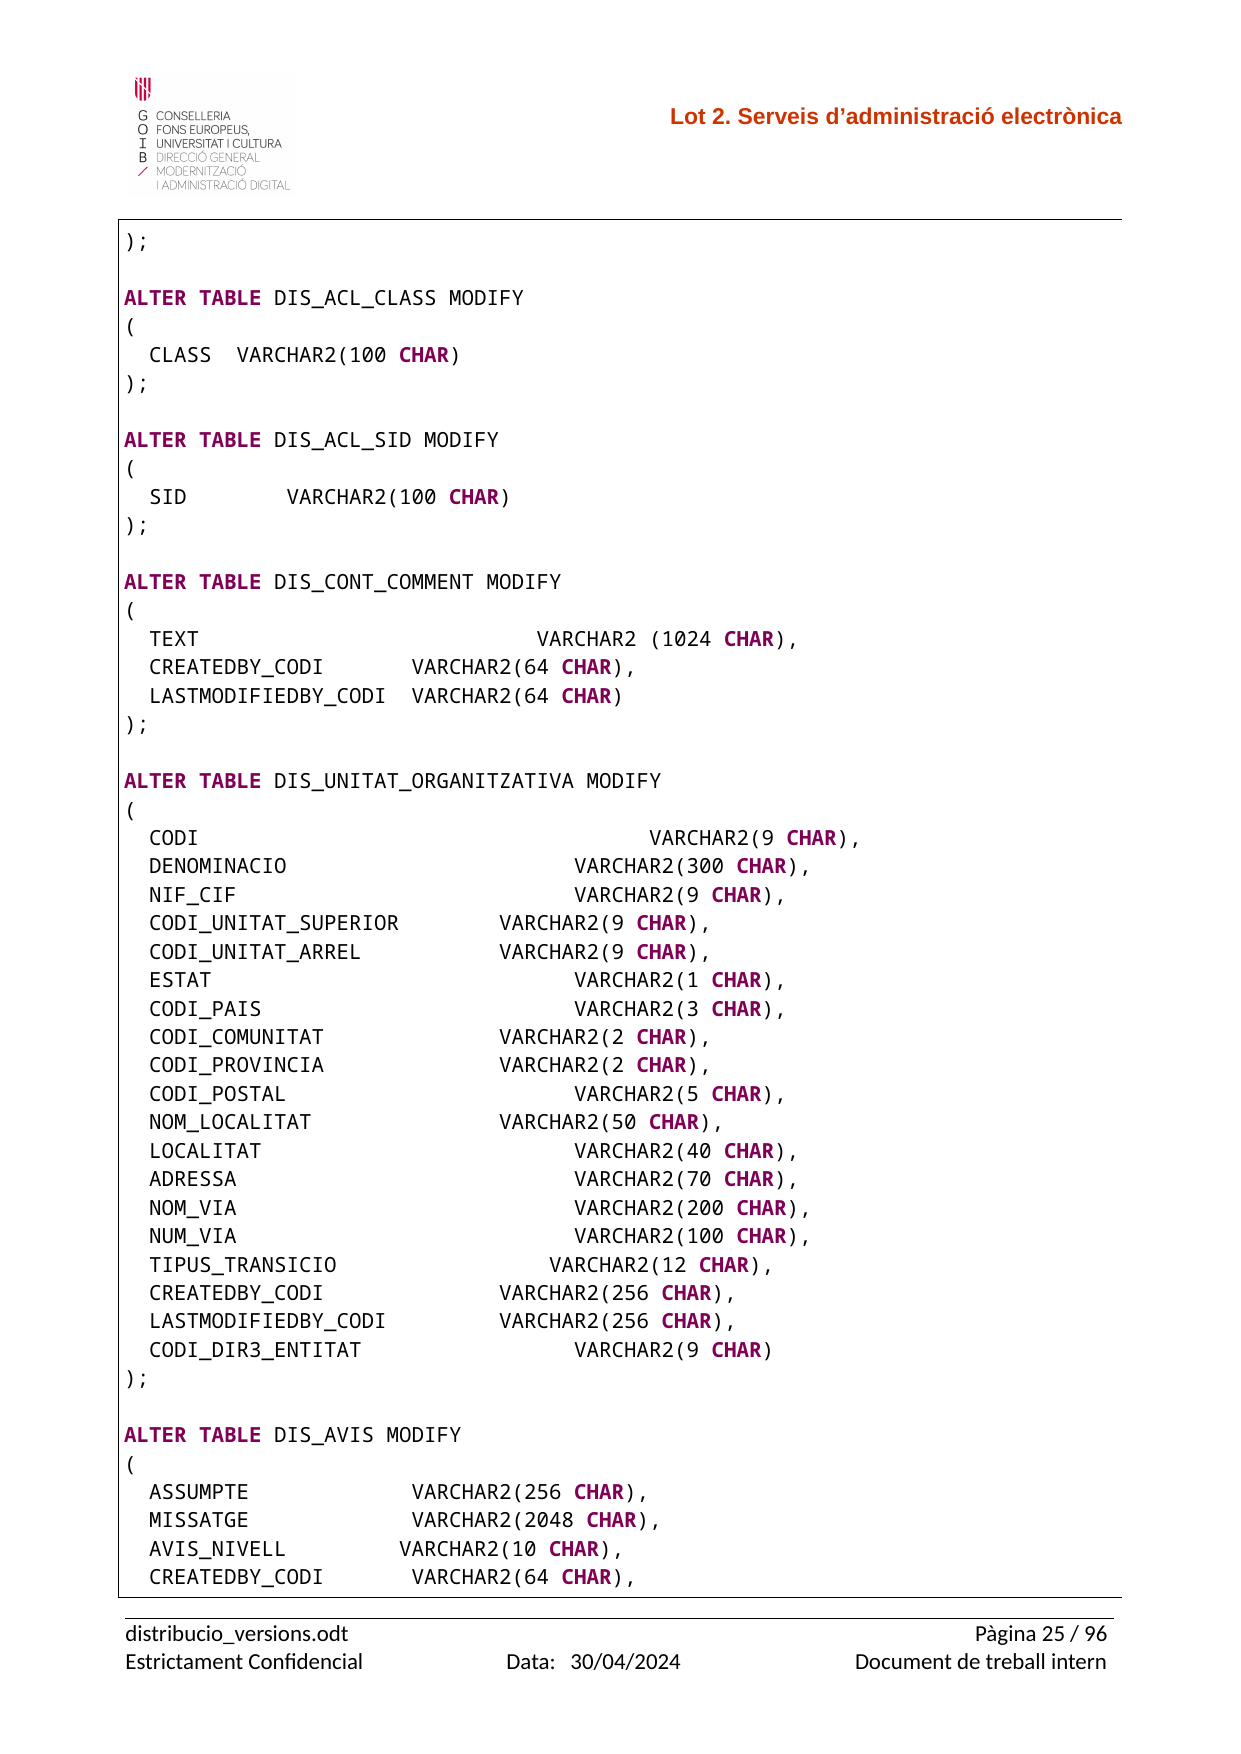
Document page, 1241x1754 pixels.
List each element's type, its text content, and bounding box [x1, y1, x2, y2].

picture [126, 70, 299, 197]
table_header ); ALTER TABLE DIS_ACL_CLASS MODIFY ( CLASS VARCHAR2(100 CHAR) ); ALTER TABLE DIS_ACL_SID MODIFY ( SID VARCHAR2(100 CHAR) ); ALTER TABLE DIS_CONT_COMMENT MODIFY ( TEXT VARCHAR2 (1024 CHAR), CREATEDBY_CODI VARCHAR2(64 CHAR), LASTMODIFIEDBY_CODI VARCHAR2(64 CHAR) ); ALTER TABLE DIS_UNITAT_ORGANITZATIVA MODIFY ( CODI VARCHAR2(9 CHAR), DENOMINACIO VARCHAR2(300 CHAR), NIF_CIF VARCHAR2(9 CHAR), CODI_UNITAT_SUPERIOR VARCHAR2(9 CHAR), CODI_UNITAT_ARREL VARCHAR2(9 CHAR), ESTAT VARCHAR2(1 CHAR), CODI_PAIS VARCHAR2(3 CHAR), CODI_COMUNITAT VARCHAR2(2 CHAR), CODI_PROVINCIA VARCHAR2(2 CHAR), CODI_POSTAL VARCHAR2(5 CHAR), NOM_LOCALITAT VARCHAR2(50 CHAR), LOCALITAT VARCHAR2(40 CHAR), ADRESSA VARCHAR2(70 CHAR), NOM_VIA VARCHAR2(200 CHAR), NUM_VIA VARCHAR2(100 CHAR), TIPUS_TRANSICIO VARCHAR2(12 CHAR), CREATEDBY_CODI VARCHAR2(256 CHAR), LASTMODIFIEDBY_CODI VARCHAR2(256 CHAR), CODI_DIR3_ENTITAT VARCHAR2(9 CHAR) ); ALTER TABLE DIS_AVIS MODIFY ( ASSUMPTE VARCHAR2(256 CHAR), MISSATGE VARCHAR2(2048 CHAR), AVIS_NIVELL VARCHAR2(10 CHAR), CREATEDBY_CODI VARCHAR2(64 CHAR), [119, 220, 1122, 1597]
